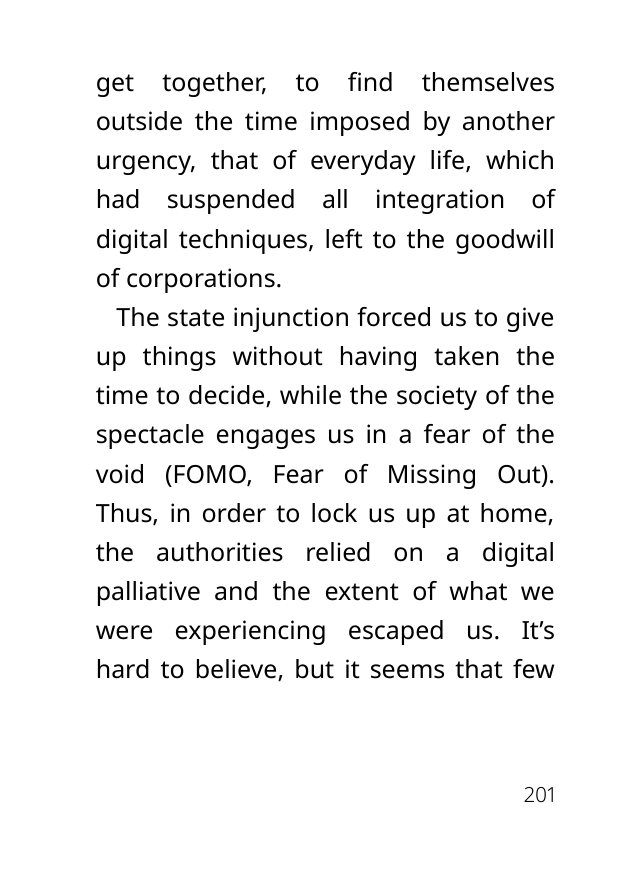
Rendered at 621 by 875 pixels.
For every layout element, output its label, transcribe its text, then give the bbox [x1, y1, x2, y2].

text The state injunction forced us to give up things without having taken the time to decide, while the society of the spectacle engages us in a fear of the void (FOMO, Fear of Missing Out). Thus, in order to lock us up at home, the authorities relied on a digital palliative and the extent of what we were experiencing escaped us. It’s hard to believe, but it seems that few [96, 300, 555, 686]
text get together, to find themselves outside the time imposed by another urgency, that of everyday life, which had suspended all integration of digital techniques, left to the goodwill of corporations. [96, 65, 555, 294]
